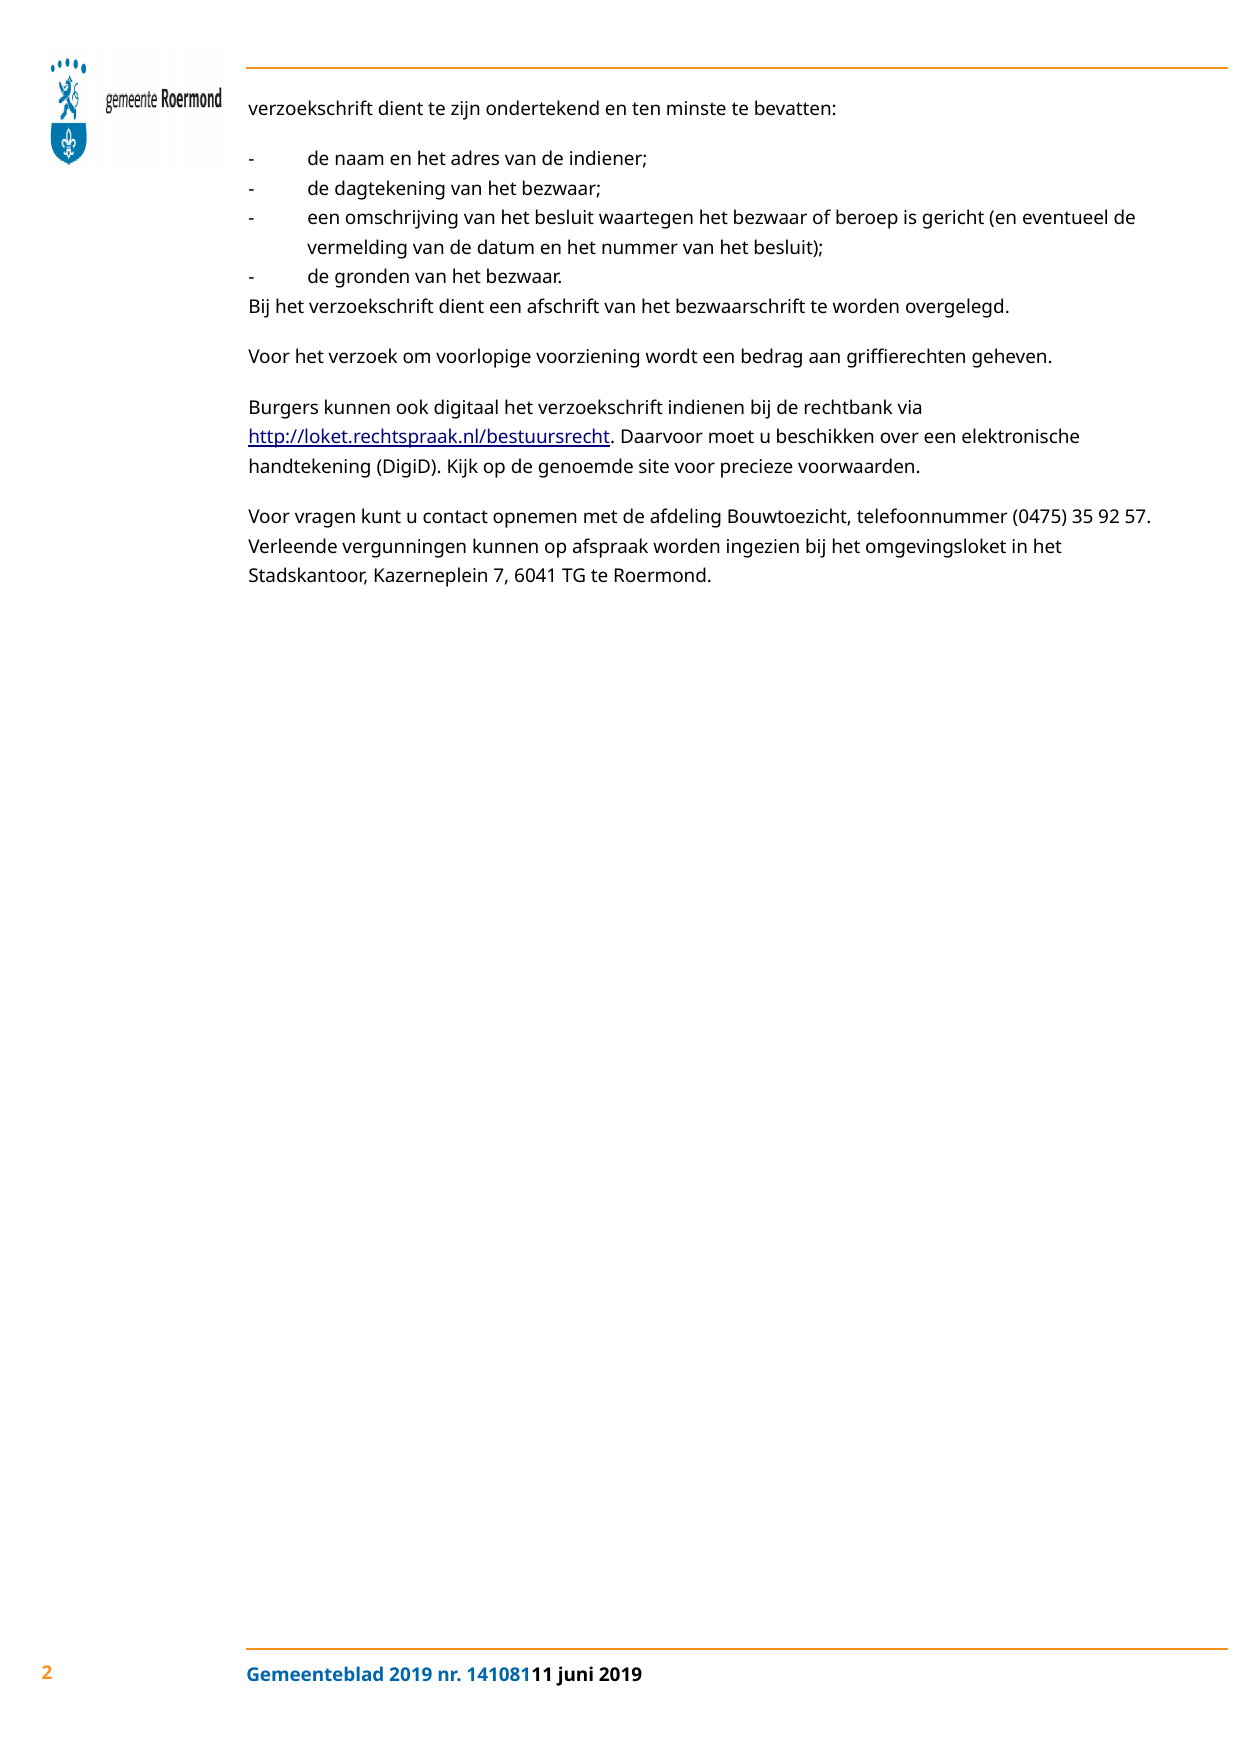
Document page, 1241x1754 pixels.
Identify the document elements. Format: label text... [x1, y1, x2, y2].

picture [41, 47, 231, 172]
text Burgers kunnen ook digitaal het verzoekschrift indienen bij de rechtbank via http://loket.rechtspraak.nl/bestuursrecht. Daarvoor moet u beschikken over een elektronische handtekening (DigiD). Kijk op de genoemde site voor precieze voorwaarden. [248, 394, 1152, 479]
text Voor vragen kunt u contact opnemen met de afdeling Bouwtoezicht, telefoonnummer (0475) 35 92 57. Verleende vergunningen kunnen op afspraak worden ingezien bij het omgevingsloket in het Stadskantoor, Kazerneplein 7, 6041 TG te Roermond. [248, 503, 1152, 588]
text verzoekschrift dient te zijn ondertekend en ten minste te bevatten: [248, 95, 1152, 121]
list de gronden van het bezwaar. [248, 263, 1152, 289]
text Bij het verzoekschrift dient een afschrift van het bezwaarschrift te worden overgelegd. [248, 293, 1152, 319]
text Voor het verzoek om voorlopige voorziening wordt een bedrag aan griffierechten geheven. [248, 343, 1152, 369]
list een omschrijving van het besluit waartegen het bezwaar of beroep is gericht (en eventueel de vermelding van de datum en het nummer van het besluit); [248, 204, 1152, 260]
list de naam en het adres van de indiener; [248, 145, 1152, 171]
list de dagtekening van het bezwaar; [248, 175, 1152, 201]
